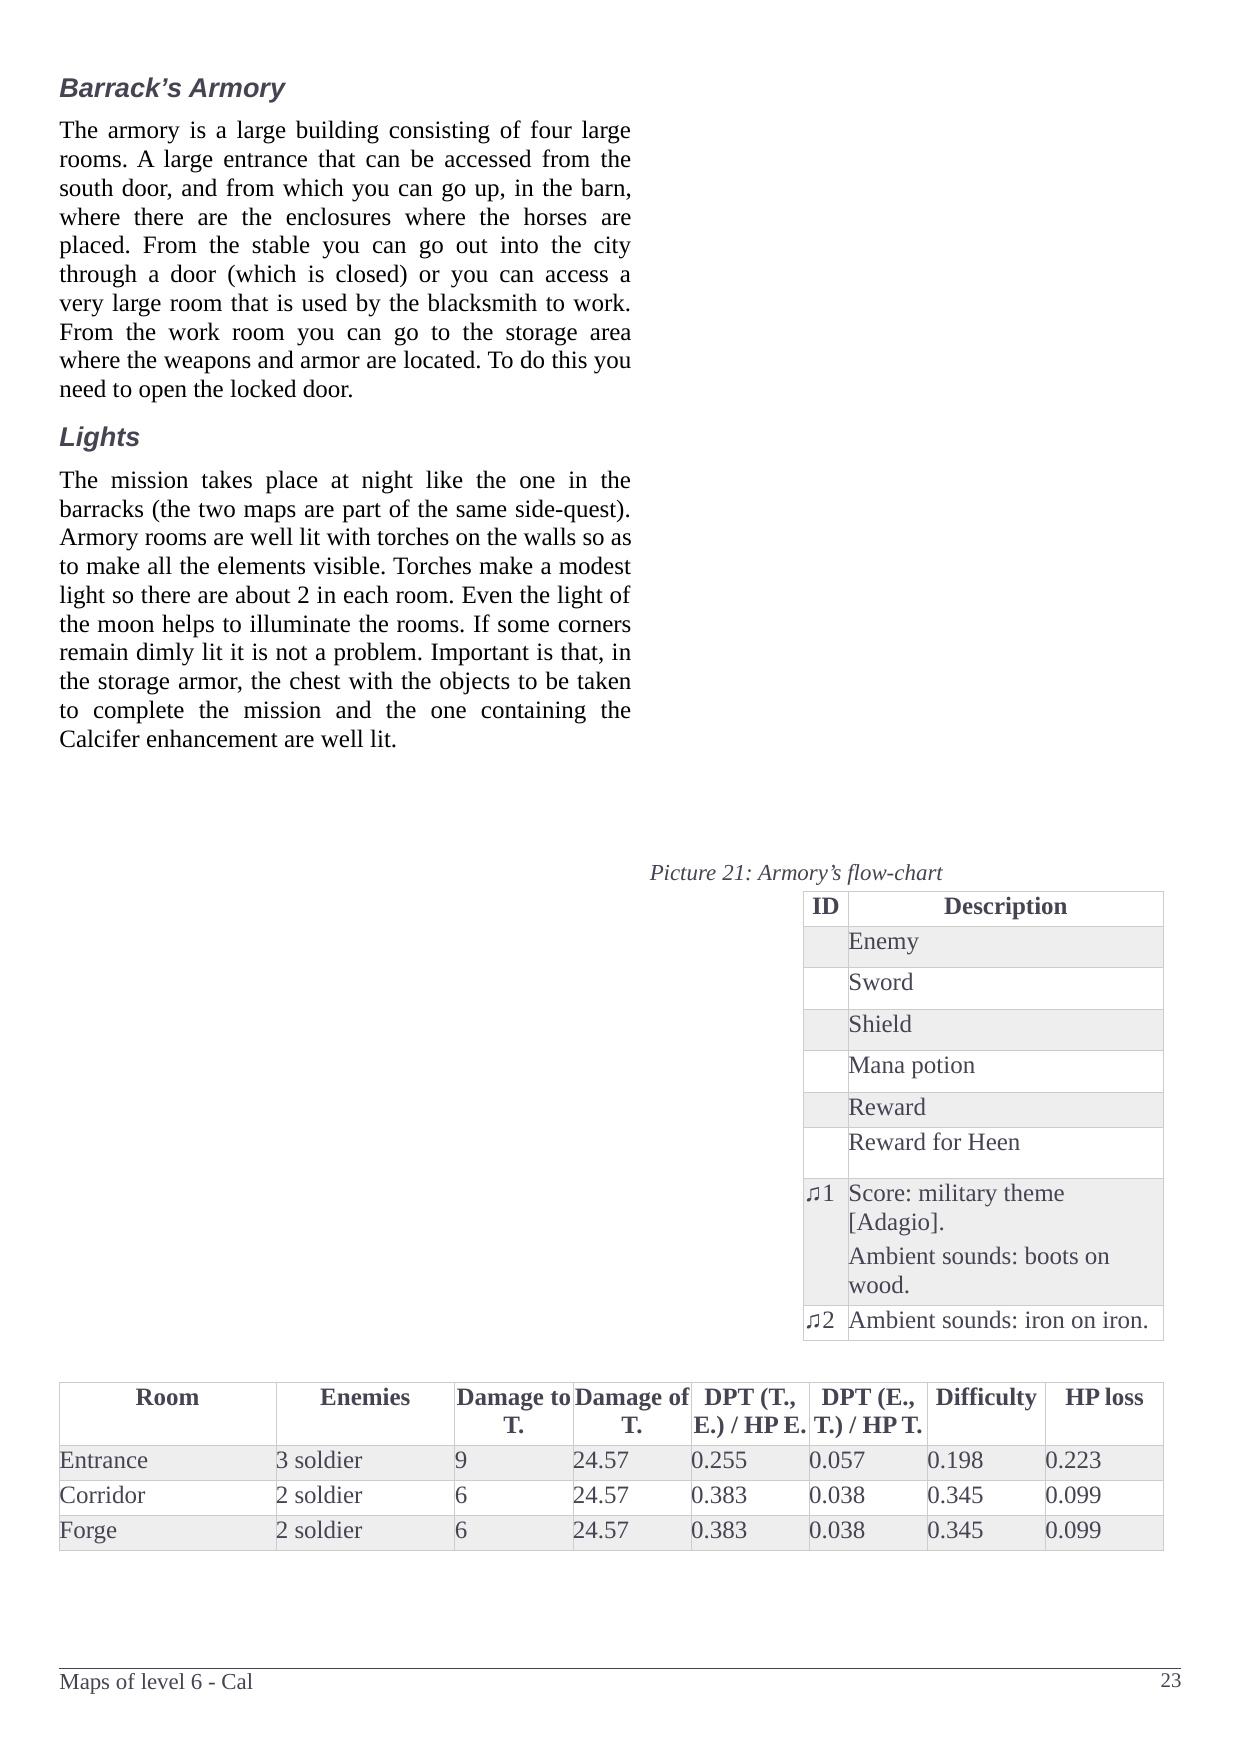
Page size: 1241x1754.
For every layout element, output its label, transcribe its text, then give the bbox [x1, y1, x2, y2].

table_header ID [804, 892, 848, 926]
table_cell Entrance [60, 1446, 276, 1480]
table_cell 24.57 [574, 1481, 691, 1515]
table_header [654, 866, 660, 873]
table_cell [1163, 891, 1181, 1347]
table_cell [804, 1010, 848, 1050]
table_cell 0.383 [692, 1481, 809, 1515]
table_cell 24.57 [574, 1516, 691, 1550]
table_cell [804, 968, 848, 1009]
subtitle Barrack’s Armory [59, 72, 1181, 103]
table_cell [1164, 1382, 1181, 1550]
table_cell ♫2 [804, 1306, 848, 1340]
table_cell Reward for Heen [849, 1128, 1163, 1178]
table_header Description [849, 892, 1163, 926]
table_header Difficulty [928, 1383, 1045, 1445]
table_cell 6 [455, 1481, 573, 1515]
table_header Damage of T. [574, 1383, 691, 1445]
table_header [650, 115, 1181, 891]
table_cell Forge [60, 1516, 276, 1550]
table_cell [804, 927, 848, 967]
table_cell [804, 1051, 848, 1092]
table_cell 3 soldier [277, 1446, 454, 1480]
table_header DPT (T., E.) / HP E. [692, 1383, 809, 1445]
table_cell 0.057 [810, 1446, 927, 1480]
table_header Room [60, 1383, 276, 1445]
table_cell 0.099 [1046, 1481, 1163, 1515]
table_cell Ambient sounds: iron on iron. [849, 1306, 1163, 1340]
table_header [786, 891, 1163, 1347]
table_cell 24.57 [574, 1446, 691, 1480]
table_cell 6 [455, 1516, 573, 1550]
table_cell 0.383 [692, 1516, 809, 1550]
table_header [59, 891, 786, 1347]
table_cell 0.223 [1046, 1446, 1163, 1480]
table_cell Enemy [849, 927, 1163, 967]
table_cell 9 [455, 1446, 573, 1480]
table_cell Mana potion [849, 1051, 1163, 1092]
table_cell 0.099 [1046, 1516, 1163, 1550]
table_cell Score: military theme [Adagio]. Ambient sounds: boots on wood. [849, 1179, 1163, 1305]
table_cell Sword [849, 968, 1163, 1009]
table_cell Reward [849, 1093, 1163, 1127]
table_header HP loss [1046, 1383, 1163, 1445]
table_cell Corridor [60, 1481, 276, 1515]
table_cell 0.345 [928, 1481, 1045, 1515]
table_cell [59, 1347, 1181, 1382]
table_cell [804, 1128, 848, 1178]
table_header Enemies [277, 1383, 454, 1445]
table_header The armory is a large building consisting of four large rooms. A large entrance that can be accessed from the south door, and from which you can go up, in the barn, where there are the enclosures where the horses are placed. From the stable you can go out into the city through a door (which is closed) or you can access a very large room that is used by the blacksmith to work. From the work room you can go to the storage area where the weapons and armor are located. To do this you need to open the locked door. Lights The mission takes place at night like the one in the barracks (the two maps are part of the same side-quest). Armory rooms are well lit with torches on the walls so as to make all the elements visible. Torches make a modest light so there are about 2 in each room. Even the light of the moon helps to illuminate the rooms. If some corners remain dimly lit it is not a problem. Important is that, in the storage armor, the chest with the objects to be taken to complete the mission and the one containing the Calcifer enhancement are well lit. [59, 115, 649, 891]
table_cell ♫1 [804, 1179, 848, 1305]
table_header DPT (E., T.) / HP T. [810, 1383, 927, 1445]
table_cell [804, 1093, 848, 1127]
table_cell 2 soldier [277, 1516, 454, 1550]
table_cell 0.255 [692, 1446, 809, 1480]
table_cell 0.038 [810, 1481, 927, 1515]
table_cell 0.038 [810, 1516, 927, 1550]
table_cell 2 soldier [277, 1481, 454, 1515]
table_header Damage to T. [455, 1383, 573, 1445]
table_cell Shield [849, 1010, 1163, 1050]
table_cell 0.198 [928, 1446, 1045, 1480]
table_cell 0.345 [928, 1516, 1045, 1550]
